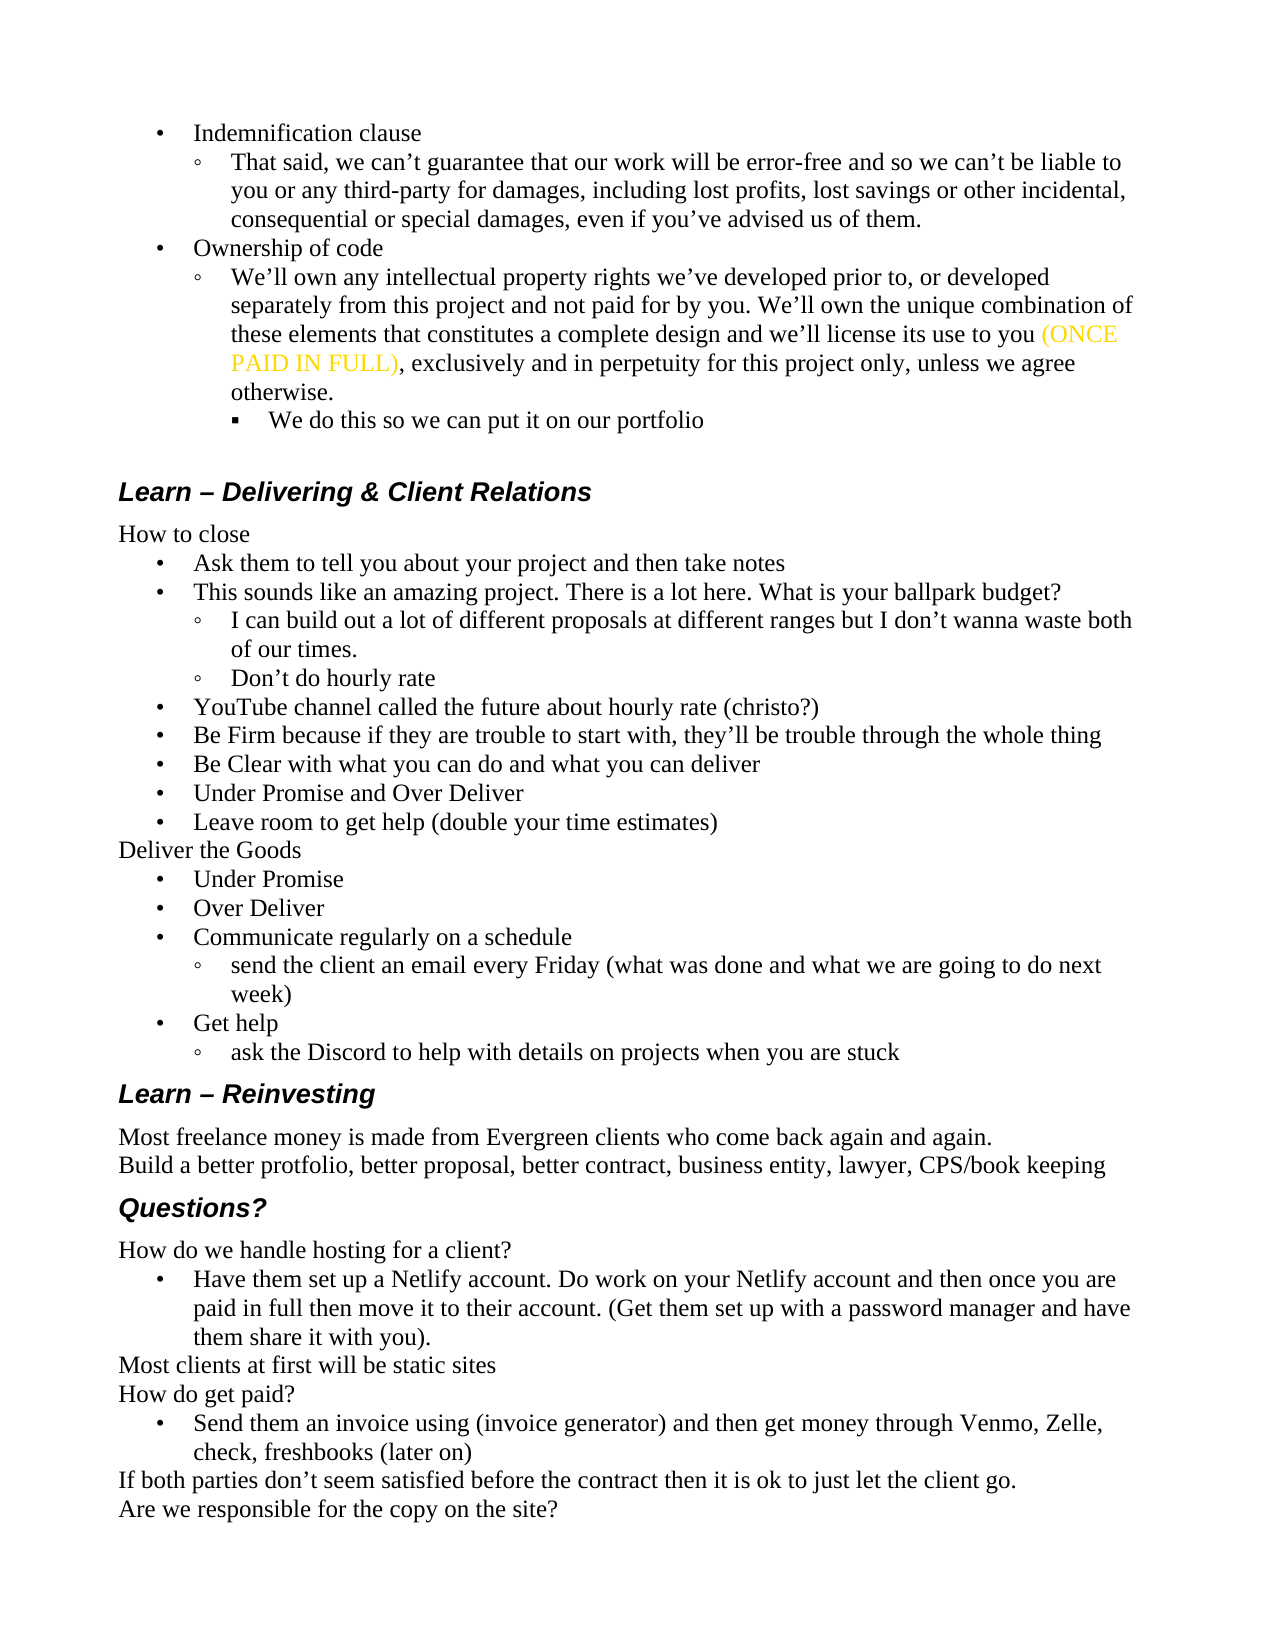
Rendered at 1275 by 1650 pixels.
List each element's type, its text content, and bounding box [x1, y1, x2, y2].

list Under Promise and Over Deliver [156, 778, 1157, 807]
list I can build out a lot of different proposals at different ranges but I don’t wanna waste both of our times. [193, 606, 1157, 663]
list Be Clear with what you can do and what you can deliver [156, 749, 1157, 778]
list This sounds like an amazing project. There is a lot here. What is your ballpark budget? [156, 577, 1157, 606]
text How to close [118, 519, 1157, 548]
text How do we handle hosting for a client? [118, 1236, 1157, 1264]
list We do this so we can put it on our portfolio [231, 406, 1157, 434]
text Build a better protfolio, better proposal, better contract, business entity, lawyer, CPS/book keeping [118, 1151, 1157, 1179]
list ask the Discord to help with details on projects when you are stuck [193, 1037, 1157, 1066]
subtitle Learn – Reinvesting [118, 1078, 1157, 1109]
list Under Promise [156, 864, 1157, 893]
list Have them set up a Netlify account. Do work on your Netlify account and then once you are paid in full then move it to their account. (Get them set up with a password manager and have them share it with you). [156, 1264, 1157, 1351]
text Deliver the Goods [118, 836, 1157, 864]
list Ownership of code [156, 233, 1157, 262]
text Most clients at first will be static sites [118, 1351, 1157, 1379]
list That said, we can’t guarantee that our work will be error-free and so we can’t be liable to you or any third-party for damages, including lost profits, lost savings or other incidental, consequential or special damages, even if you’ve advised us of them. [193, 147, 1157, 233]
list Over Deliver [156, 893, 1157, 922]
list Indemnification clause [156, 118, 1157, 147]
text Are we responsible for the copy on the site? [118, 1494, 1157, 1523]
list Communicate regularly on a schedule [156, 922, 1157, 951]
subtitle Learn – Delivering & Client Relations [118, 476, 1157, 507]
text How do get paid? [118, 1379, 1157, 1408]
list Be Firm because if they are trouble to start with, they’ll be trouble through the whole thing [156, 721, 1157, 749]
list Send them an invoice using (invoice generator) and then get money through Venmo, Zelle, check, freshbooks (later on) [156, 1408, 1157, 1466]
list YouTube channel called the future about hourly rate (christo?) [156, 692, 1157, 721]
text Most freelance money is made from Evergreen clients who come back again and again. [118, 1122, 1157, 1151]
list We’ll own any intellectual property rights we’ve developed prior to, or developed separately from this project and not paid for by you. We’ll own the unique combination of these elements that constitutes a complete design and we’ll license its use to you (ONCE PAID IN FULL), exclusively and in perpetuity for this project only, unless we agree otherwise. [193, 262, 1157, 406]
list Get help [156, 1008, 1157, 1037]
subtitle Questions? [118, 1192, 1157, 1223]
list send the client an email every Friday (what was done and what we are going to do next week) [193, 951, 1157, 1008]
list Leave room to get help (double your time estimates) [156, 807, 1157, 836]
list Ask them to tell you about your project and then take notes [156, 548, 1157, 577]
text If both parties don’t seem satisfied before the contract then it is ok to just let the client go. [118, 1466, 1157, 1494]
list Don’t do hourly rate [193, 663, 1157, 692]
